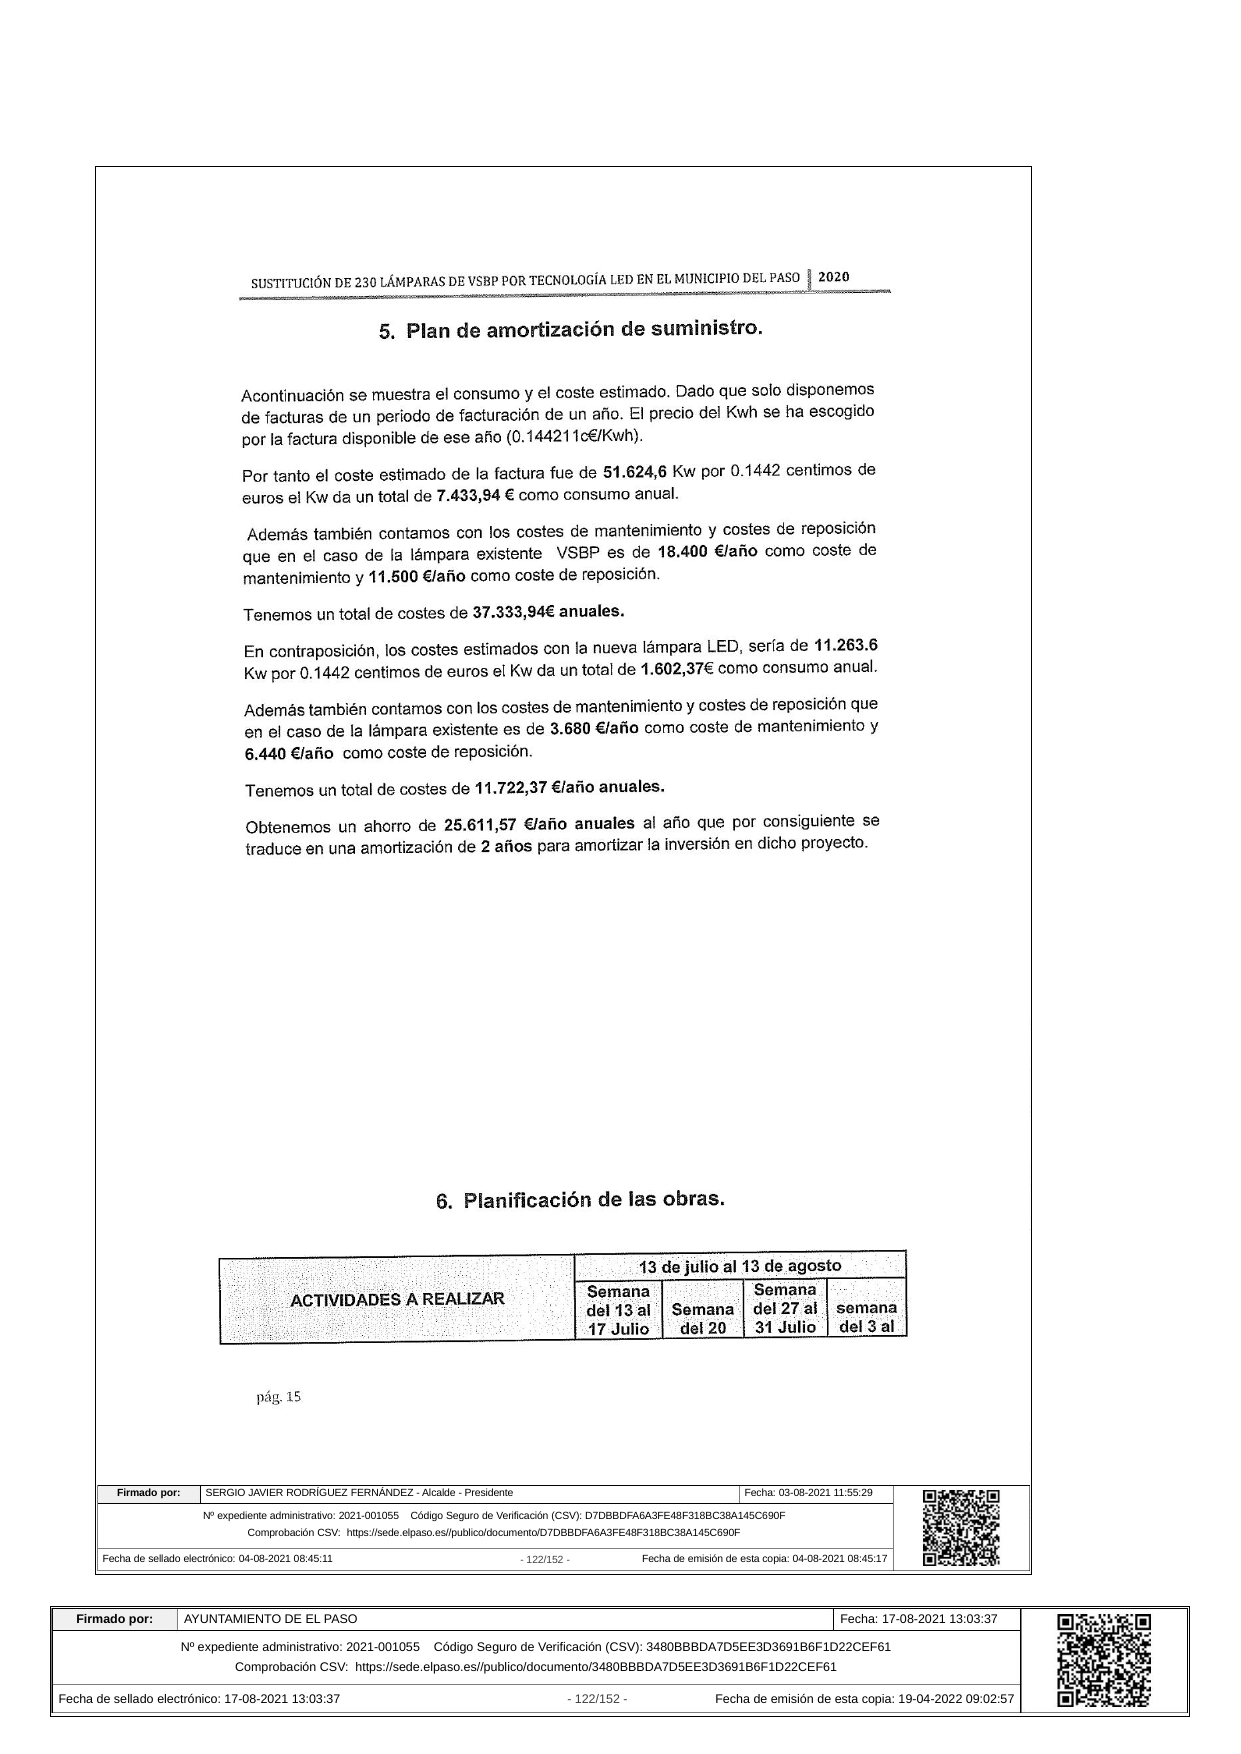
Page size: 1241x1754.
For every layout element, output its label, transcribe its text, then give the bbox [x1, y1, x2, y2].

text SERGIO JAVIER RODRÍGUEZ FERNÁNDEZ - Alcalde - Presidente [205, 1488, 540, 1499]
text Comprobación CSV: https://sede.elpaso.es//publico/documento/3480BBBDA7D5EE3D3691B6F1D22CEF61 [235, 1661, 917, 1674]
text Nº expediente administrativo: 2021-001055 Código Seguro de Verificación (CSV): 3480BBBDA7D5EE3D3691B6F1D22CEF61 [181, 1640, 917, 1654]
text Fecha de sellado electrónico: 04-08-2021 08:45:11 [102, 1553, 359, 1565]
text - 122/152 - [567, 1693, 646, 1707]
text Fecha de emisión de esta copia: 04-08-2021 08:45:17 [642, 1553, 912, 1565]
text AYUNTAMIENTO DE EL PASO [184, 1612, 386, 1626]
picture [96, 167, 1031, 1574]
text Nº expediente administrativo: 2021-001055 Código Seguro de Verificación (CSV): D7DBBDFA6A3FE48F318BC38A145C690F [203, 1510, 812, 1522]
text Fecha: 17-08-2021 13:03:37 [840, 1612, 1021, 1626]
text Comprobación CSV: https://sede.elpaso.es//publico/documento/D7DBBDFA6A3FE48F318BC38A145C690F [247, 1527, 812, 1539]
text Firmado por: [117, 1488, 196, 1499]
picture [51, 1607, 1189, 1716]
text - 122/152 - [520, 1554, 585, 1565]
text Firmado por: [76, 1612, 172, 1626]
text Fecha de emisión de esta copia: 19-04-2022 09:02:57 [715, 1692, 1039, 1706]
text Fecha de sellado electrónico: 17-08-2021 13:03:37 [58, 1692, 365, 1706]
text Fecha: 03-08-2021 11:55:29 [744, 1488, 893, 1499]
